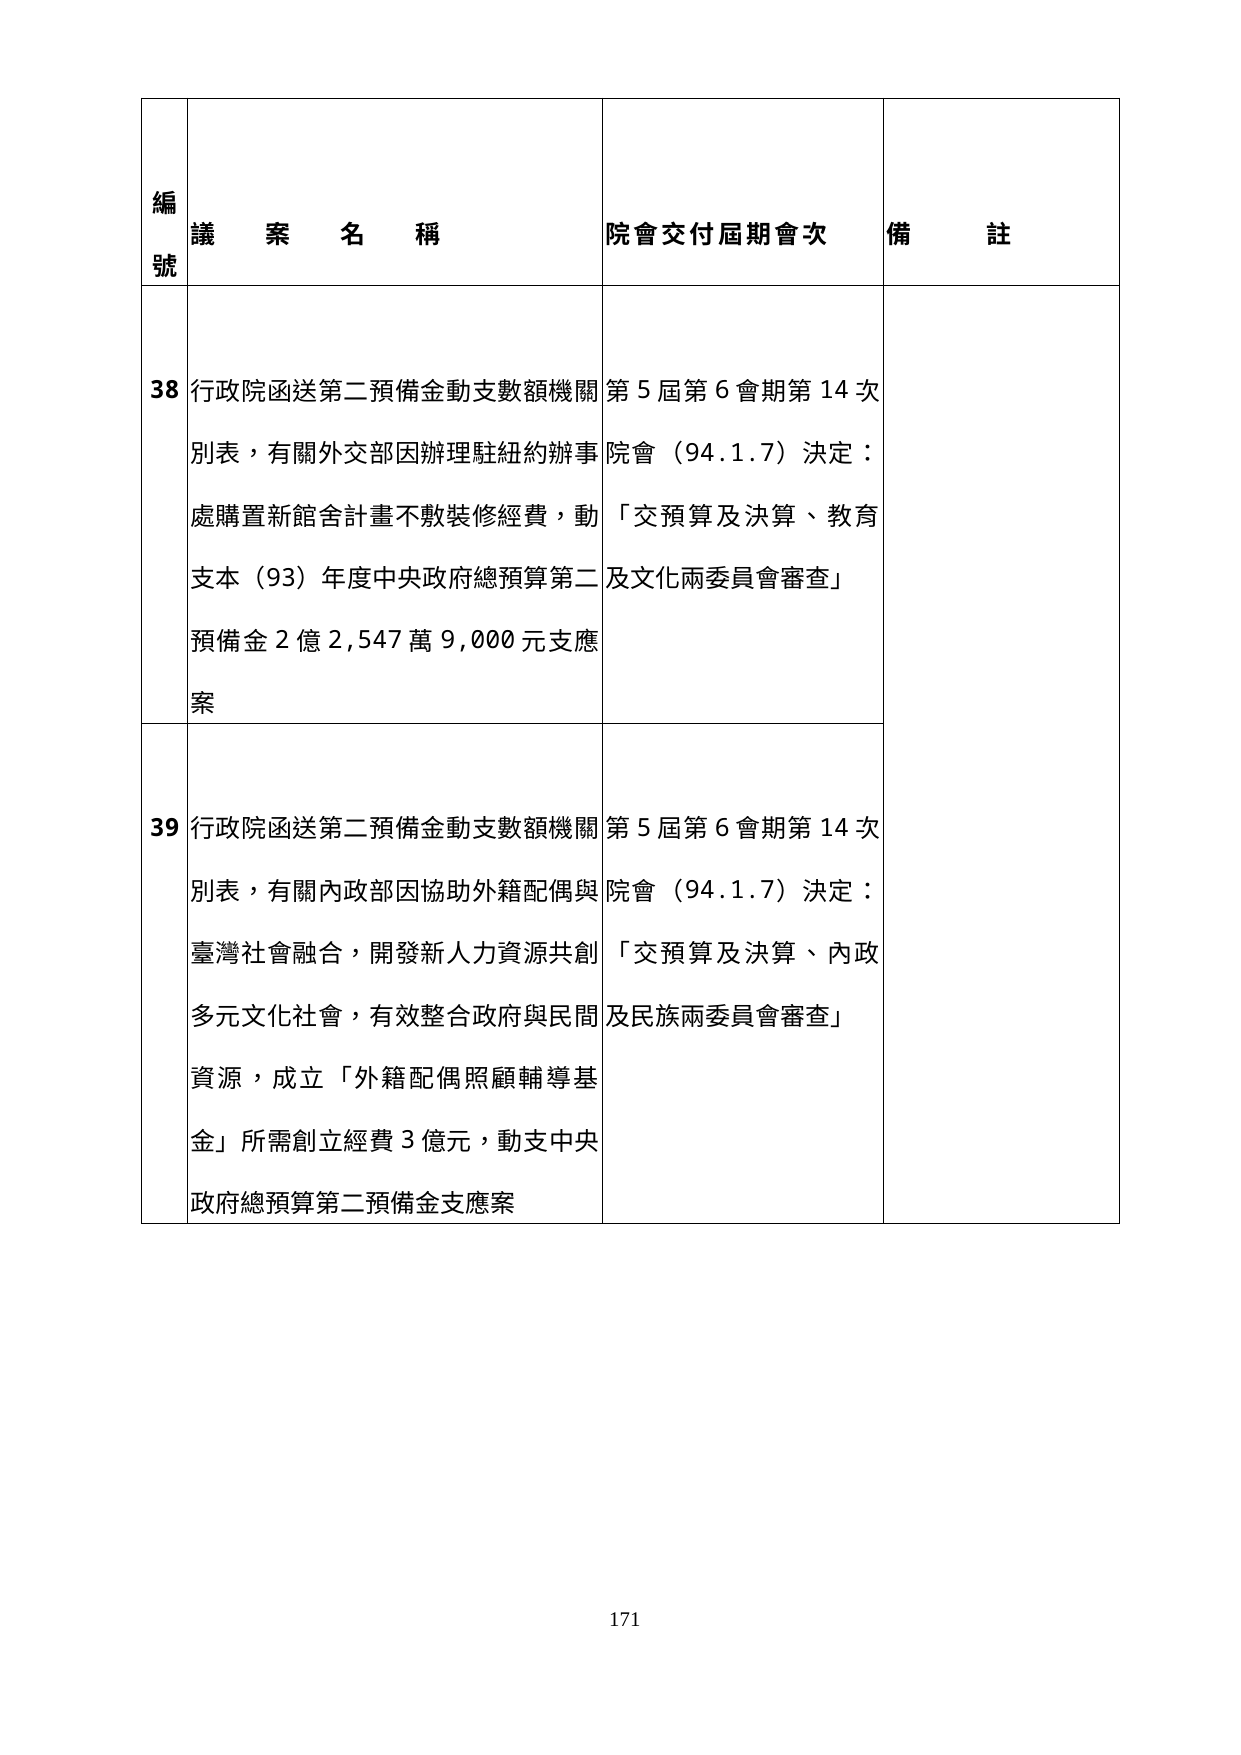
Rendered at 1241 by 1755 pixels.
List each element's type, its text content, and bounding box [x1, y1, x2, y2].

table_header 備 註 [884, 99, 1119, 285]
table_header 院會交付屆期會次 [603, 99, 883, 285]
table_cell 第5屆第6會期第14次院會（94.1.7）決定：「交預算及決算、內政及民族兩委員會審查」 [603, 724, 883, 1222]
table_cell 第5屆第6會期第14次院會（94.1.7）決定：「交預算及決算、教育及文化兩委員會審查」 [603, 286, 883, 722]
table_cell [142, 286, 187, 722]
table_header 編號 [142, 99, 187, 285]
table_header 議 案 名 稱 [188, 99, 602, 285]
table_cell 行政院函送第二預備金動支數額機關別表，有關內政部因協助外籍配偶與臺灣社會融合，開發新人力資源共創多元文化社會，有效整合政府與民間資源，成立「外籍配偶照顧輔導基金」所需創立經費3億元，動支中央政府總預算第二預備金支應案 [188, 724, 602, 1222]
table_cell [142, 724, 187, 1222]
table_cell [884, 286, 1119, 1222]
table_cell 行政院函送第二預備金動支數額機關別表，有關外交部因辦理駐紐約辦事處購置新館舍計畫不敷裝修經費，動支本（93）年度中央政府總預算第二預備金2億2,547萬9,000元支應案 [188, 286, 602, 722]
